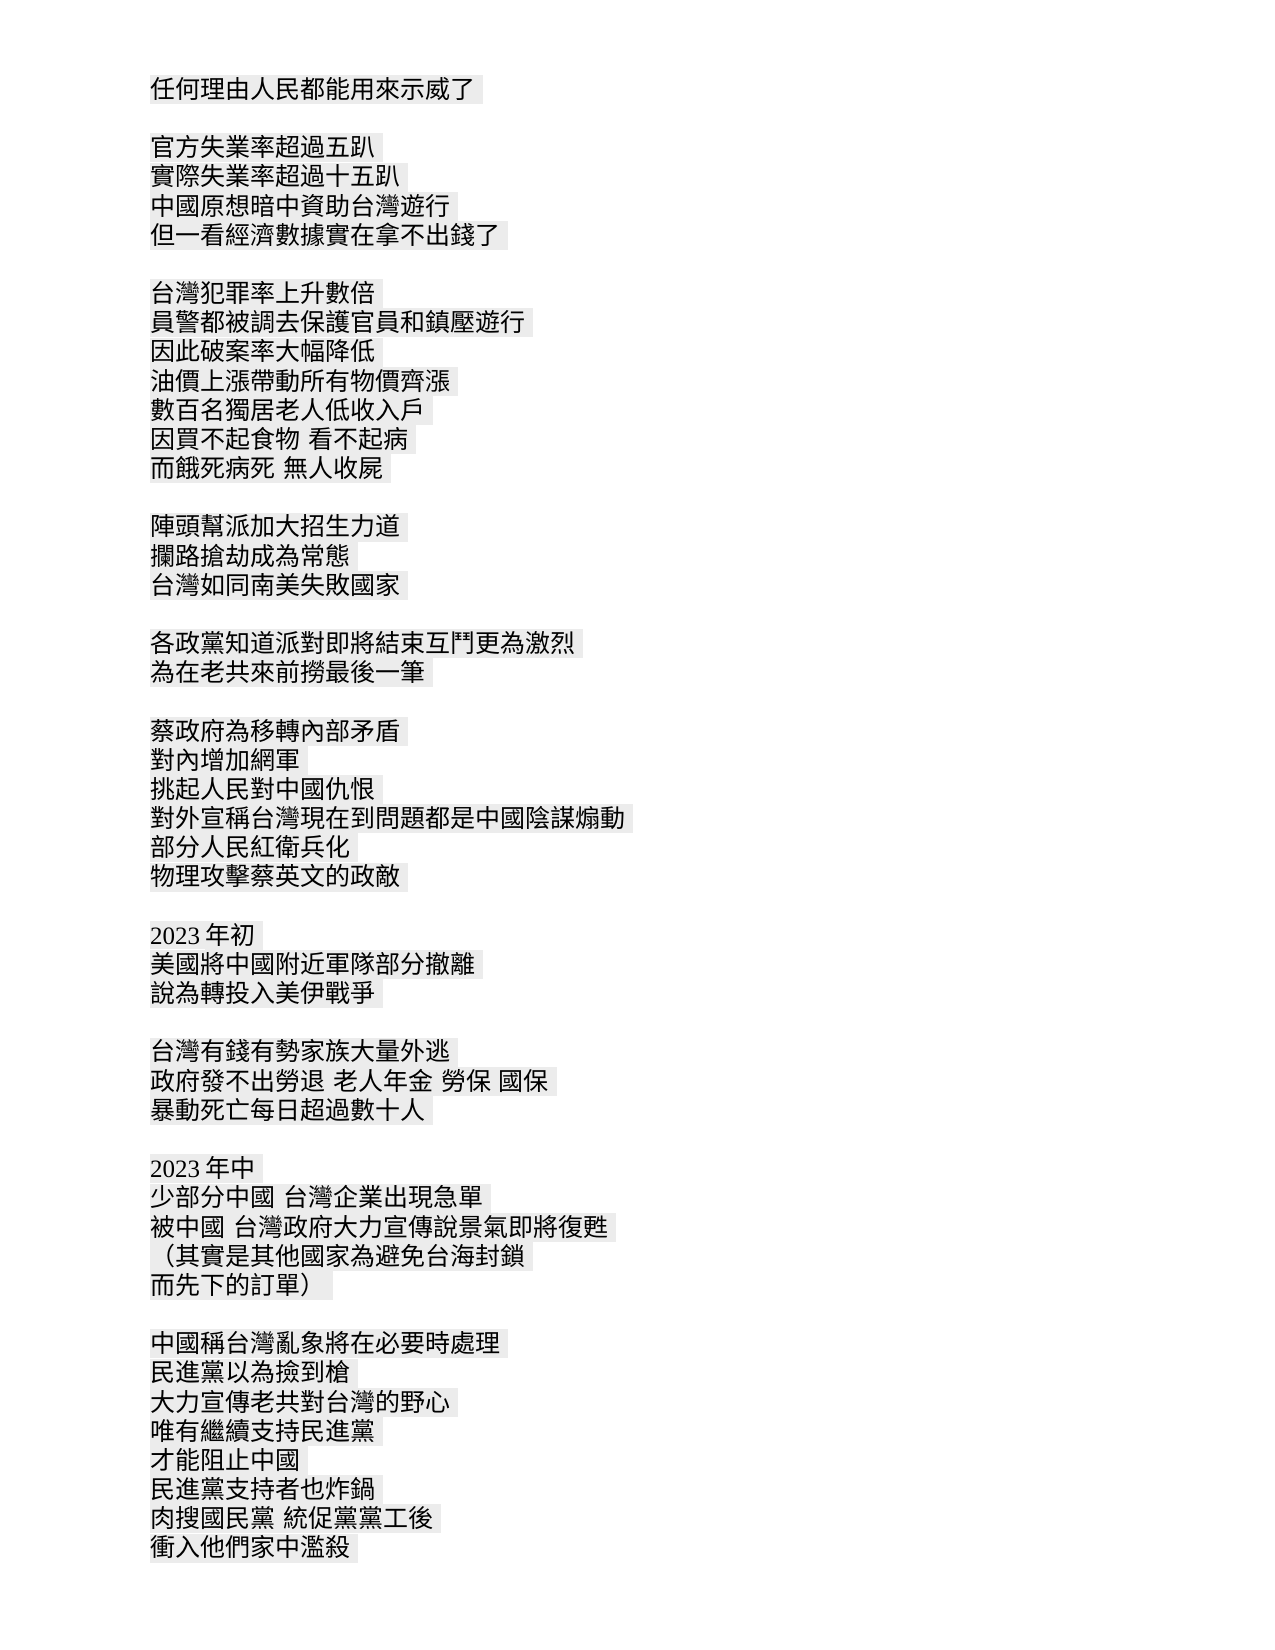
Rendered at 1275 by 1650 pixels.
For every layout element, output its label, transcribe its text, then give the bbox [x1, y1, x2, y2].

text 任何理由人民都能用來示威了 官方失業率超過五趴 實際失業率超過十五趴 中國原想暗中資助台灣遊行 但一看經濟數據實在拿不出錢了 台灣犯罪率上升數倍 員警都被調去保護官員和鎮壓遊行 因此破案率大幅降低 油價上漲帶動所有物價齊漲 數百名獨居老人低收入戶 因買不起食物 看不起病 而餓死病死 無人收屍 陣頭幫派加大招生力道 攔路搶劫成為常態 台灣如同南美失敗國家 各政黨知道派對即將結束互鬥更為激烈 為在老共來前撈最後一筆 蔡政府為移轉內部矛盾 對內增加網軍 挑起人民對中國仇恨 對外宣稱台灣現在到問題都是中國陰謀煽動 部分人民紅衛兵化 物理攻擊蔡英文的政敵 2023年初 美國將中國附近軍隊部分撤離 說為轉投入美伊戰爭 台灣有錢有勢家族大量外逃 政府發不出勞退 老人年金 勞保 國保 暴動死亡每日超過數十人 2023年中 少部分中國 台灣企業出現急單 被中國 台灣政府大力宣傳說景氣即將復甦 （其實是其他國家為避免台海封鎖 而先下的訂單） 中國稱台灣亂象將在必要時處理 民進黨以為撿到槍 大力宣傳老共對台灣的野心 唯有繼續支持民進黨 才能阻止中國 民進黨支持者也炸鍋 肉搜國民黨 統促黨黨工後 衝入他們家中濫殺 [150, 75, 1125, 1563]
